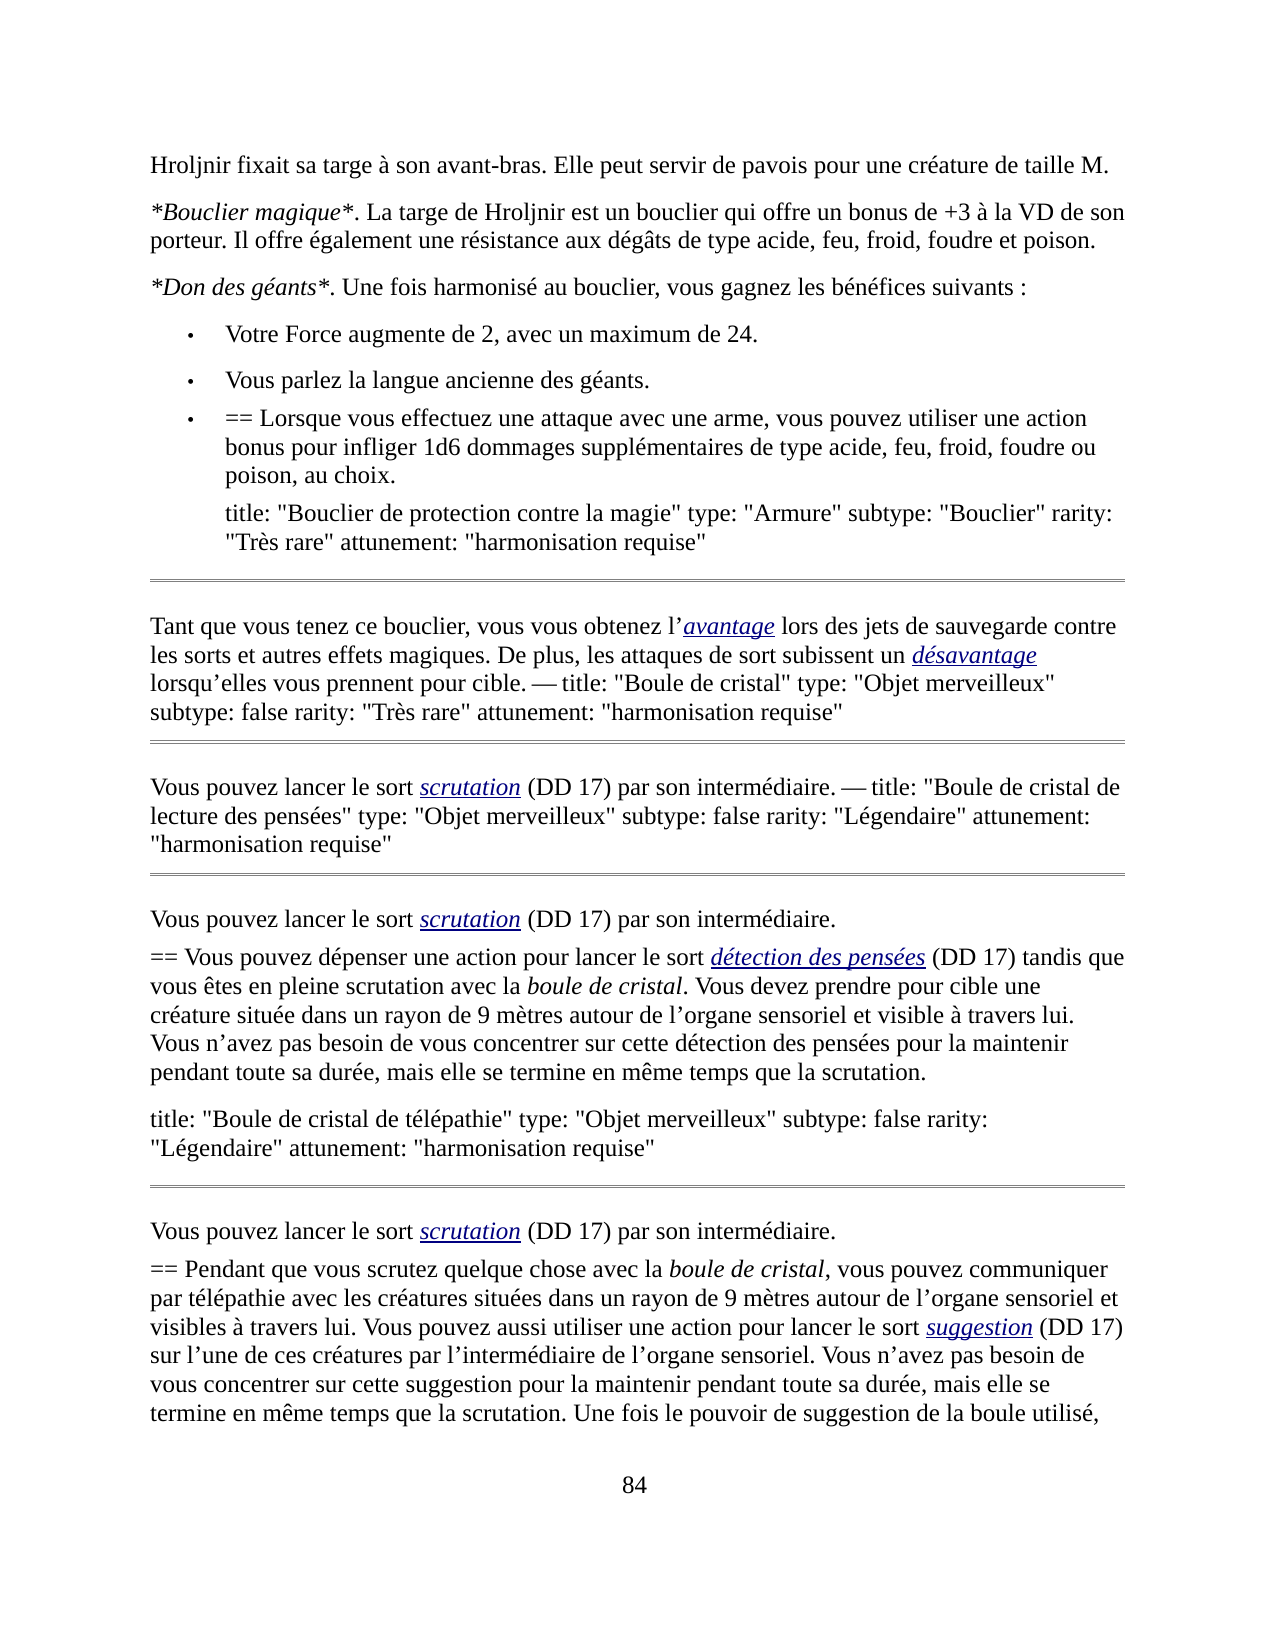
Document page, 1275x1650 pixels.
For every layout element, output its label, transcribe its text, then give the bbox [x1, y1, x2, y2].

text Vous pouvez lancer le sort scrutation (DD 17) par son intermédiaire. [150, 1216, 1125, 1245]
text Vous pouvez lancer le sort scrutation (DD 17) par son intermédiaire. — title: "Boule de cristal de lecture des pensées" type: "Objet merveilleux" subtype: false rarity: "Légendaire" attunement: "harmonisation requise" [150, 772, 1125, 858]
list Votre Force augmente de 2, avec un maximum de 24. [187, 319, 1125, 347]
list == Lorsque vous effectuez une attaque avec une arme, vous pouvez utiliser une action bonus pour infliger 1d6 dommages supplémentaires de type acide, feu, froid, foudre ou poison, au choix. [187, 403, 1125, 489]
list Vous parlez la langue ancienne des géants. [187, 365, 1125, 394]
text Tant que vous tenez ce bouclier, vous vous obtenez l’avantage lors des jets de sauvegarde contre les sorts et autres effets magiques. De plus, les attaques de sort subissent un désavantage lorsqu’elles vous prennent pour cible. — title: "Boule de cristal" type: "Objet merveilleux" subtype: false rarity: "Très rare" attunement: "harmonisation requise" [150, 611, 1125, 726]
text == Pendant que vous scrutez quelque chose avec la boule de cristal, vous pouvez communiquer par télépathie avec les créatures situées dans un rayon de 9 mètres autour de l’organe sensoriel et visibles à travers lui. Vous pouvez aussi utiliser une action pour lancer le sort suggestion (DD 17) sur l’une de ces créatures par l’intermédiaire de l’organe sensoriel. Vous n’avez pas besoin de vous concentrer sur cette suggestion pour la maintenir pendant toute sa durée, mais elle se termine en même temps que la scrutation. Une fois le pouvoir de suggestion de la boule utilisé, [150, 1254, 1125, 1427]
text *Bouclier magique*. La targe de Hroljnir est un bouclier qui offre un bonus de +3 à la VD de son porteur. Il offre également une résistance aux dégâts de type acide, feu, froid, foudre et poison. [150, 197, 1125, 254]
text *Don des géants*. Une fois harmonisé au bouclier, vous gagnez les bénéfices suivants : [150, 272, 1125, 301]
text Vous pouvez lancer le sort scrutation (DD 17) par son intermédiaire. [150, 904, 1125, 933]
text == Vous pouvez dépenser une action pour lancer le sort détection des pensées (DD 17) tandis que vous êtes en pleine scrutation avec la boule de cristal. Vous devez prendre pour cible une créature située dans un rayon de 9 mètres autour de l’organe sensoriel et visible à travers lui. Vous n’avez pas besoin de vous concentrer sur cette détection des pensées pour la maintenir pendant toute sa durée, mais elle se termine en même temps que la scrutation. [150, 942, 1125, 1086]
list title: "Bouclier de protection contre la magie" type: "Armure" subtype: "Bouclier" rarity: "Très rare" attunement: "harmonisation requise" [187, 498, 1125, 556]
text Hroljnir fixait sa targe à son avant-bras. Elle peut servir de pavois pour une créature de taille M. [150, 150, 1125, 179]
text title: "Boule de cristal de télépathie" type: "Objet merveilleux" subtype: false rarity: "Légendaire" attunement: "harmonisation requise" [150, 1104, 1125, 1161]
